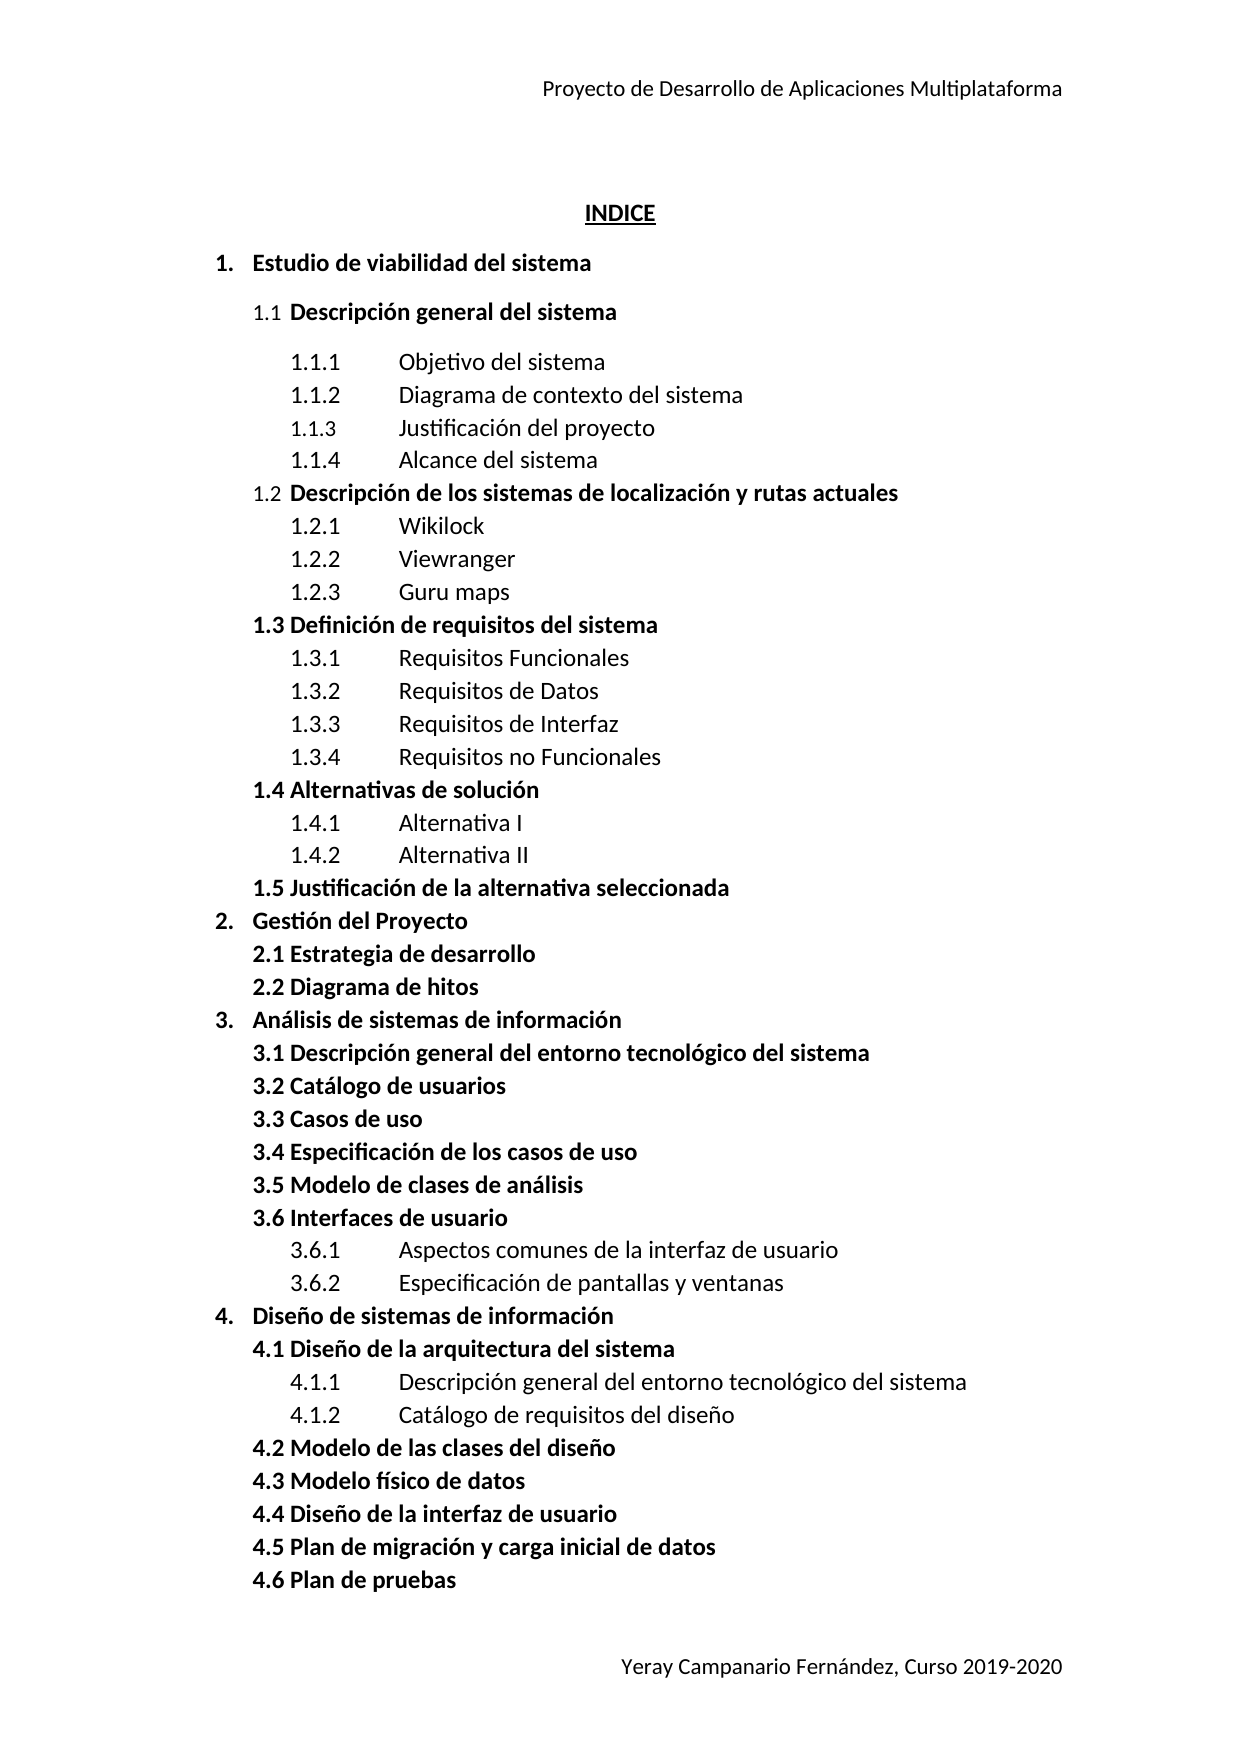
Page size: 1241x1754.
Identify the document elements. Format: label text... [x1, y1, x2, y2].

list Interfaces de usuario [252, 1202, 1063, 1232]
list Diagrama de hitos [252, 971, 1063, 1002]
list Descripción general del sistema [252, 296, 1063, 327]
list Alcance del sistema [290, 445, 1063, 475]
list Requisitos Funcionales [290, 642, 1063, 673]
list Modelo de clases de análisis [252, 1169, 1063, 1199]
list Gestión del Proyecto [215, 906, 1063, 936]
list Estudio de viabilidad del sistema [215, 247, 1063, 277]
list Especificación de pantallas y ventanas [290, 1268, 1063, 1298]
list Wikilock [290, 511, 1063, 541]
list Catálogo de requisitos del diseño [290, 1399, 1063, 1430]
list Plan de pruebas [252, 1564, 1063, 1594]
list Modelo físico de datos [252, 1465, 1063, 1496]
list Requisitos de Interfaz [290, 708, 1063, 738]
list Análisis de sistemas de información [215, 1004, 1063, 1035]
list Justificación del proyecto [290, 412, 1063, 442]
list Descripción general del entorno tecnológico del sistema [290, 1366, 1063, 1397]
text INDICE [177, 197, 1063, 228]
list Diseño de la arquitectura del sistema [252, 1333, 1063, 1364]
list Objetivo del sistema [290, 346, 1063, 376]
list Casos de uso [252, 1103, 1063, 1133]
list Diseño de la interfaz de usuario [252, 1498, 1063, 1528]
list Diseño de sistemas de información [215, 1301, 1063, 1331]
list Guru maps [290, 576, 1063, 607]
list Descripción de los sistemas de localización y rutas actuales [252, 478, 1063, 508]
list Descripción general del entorno tecnológico del sistema [252, 1037, 1063, 1068]
list Alternativas de solución [252, 774, 1063, 804]
list Justificación de la alternativa seleccionada [252, 873, 1063, 903]
list Plan de migración y carga inicial de datos [252, 1531, 1063, 1561]
list Requisitos de Datos [290, 675, 1063, 706]
list Alternativa I [290, 807, 1063, 837]
list Modelo de las clases del diseño [252, 1432, 1063, 1463]
list Definición de requisitos del sistema [252, 609, 1063, 640]
list Viewranger [290, 543, 1063, 574]
list Especificación de los casos de uso [252, 1136, 1063, 1166]
list Catálogo de usuarios [252, 1070, 1063, 1101]
list Alternativa II [290, 840, 1063, 870]
list Requisitos no Funcionales [290, 741, 1063, 771]
list Aspectos comunes de la interfaz de usuario [290, 1235, 1063, 1265]
list Estrategia de desarrollo [252, 938, 1063, 969]
list Diagrama de contexto del sistema [290, 379, 1063, 409]
